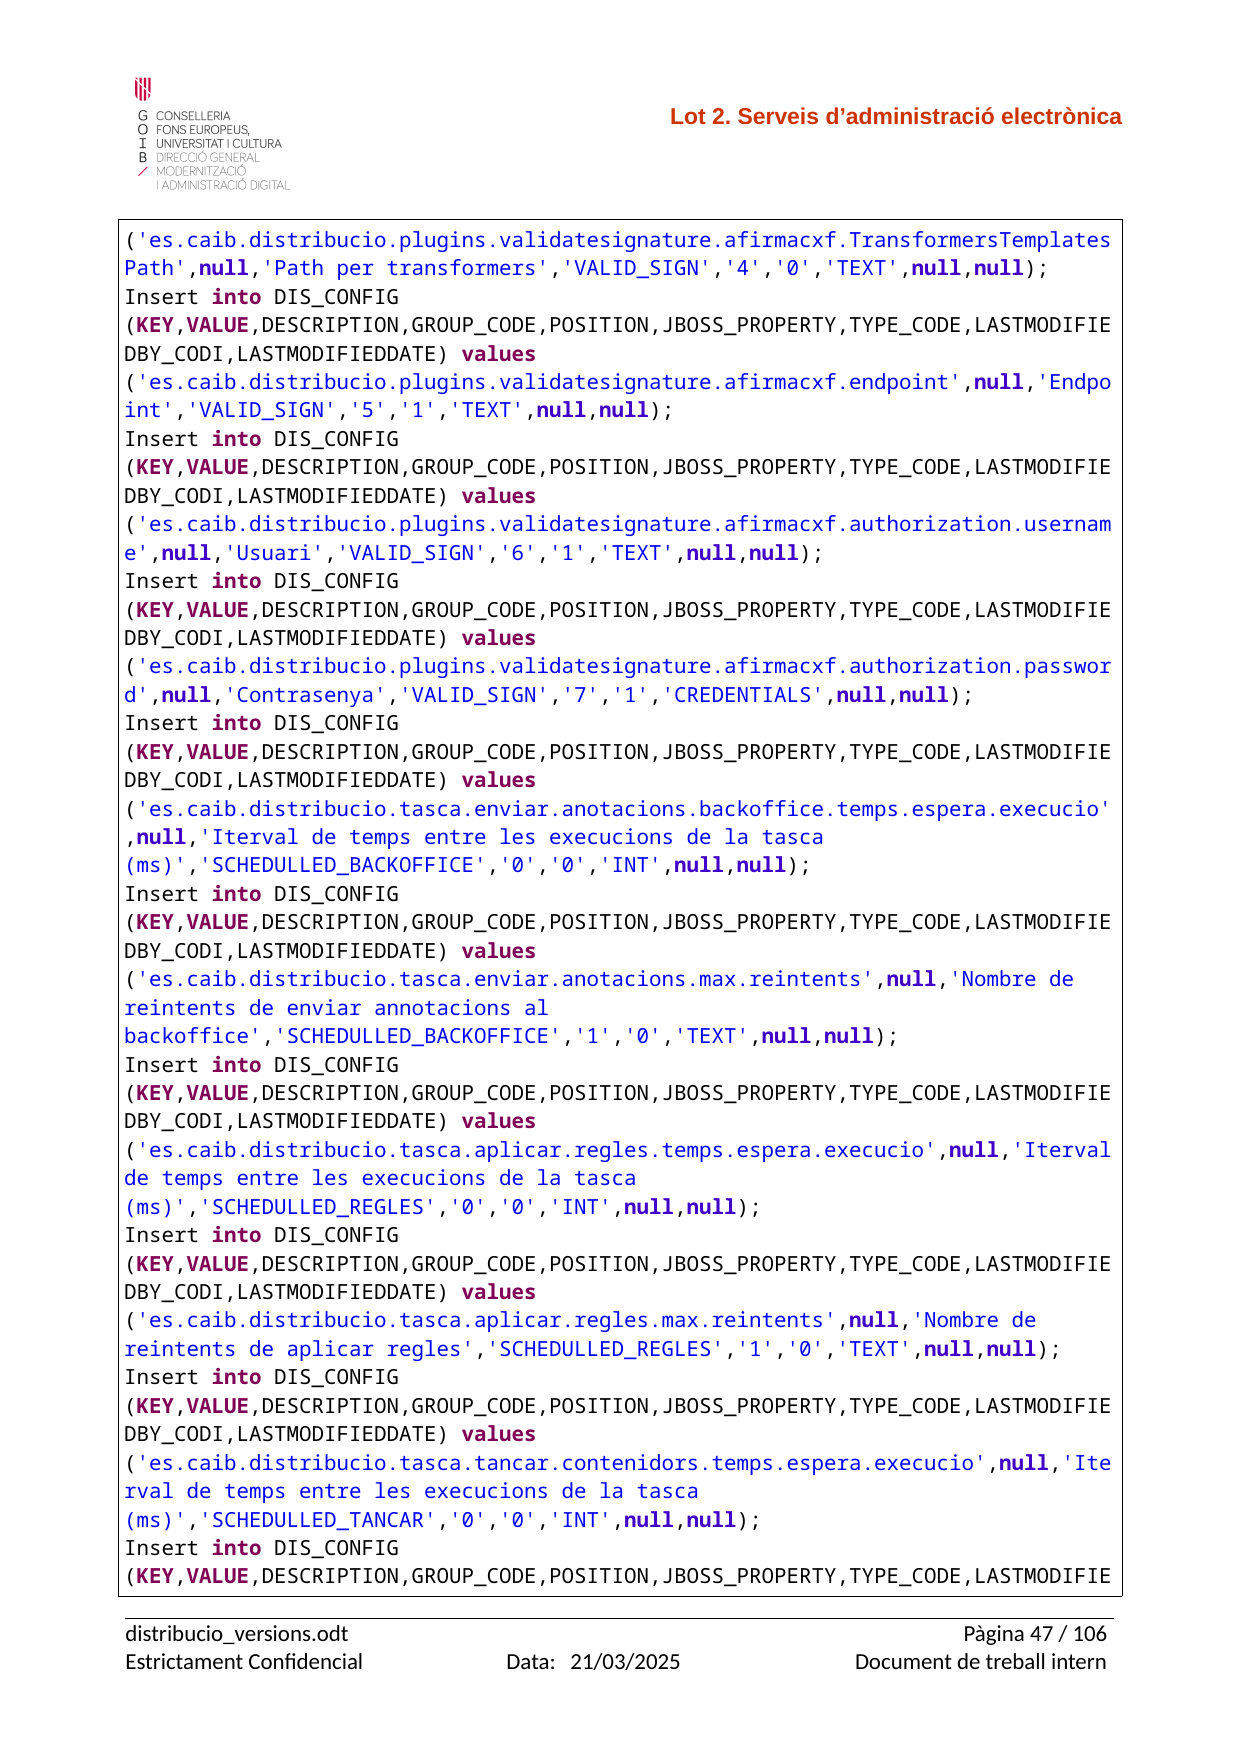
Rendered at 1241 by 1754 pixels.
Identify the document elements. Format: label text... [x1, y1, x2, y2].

table_header ('es.caib.distribucio.plugins.validatesignature.afirmacxf.TransformersTemplatesPath',null,'Path per transformers','VALID_SIGN','4','0','TEXT',null,null); Insert into DIS_CONFIG (KEY,VALUE,DESCRIPTION,GROUP_CODE,POSITION,JBOSS_PROPERTY,TYPE_CODE,LASTMODIFIEDBY_CODI,LASTMODIFIEDDATE) values ('es.caib.distribucio.plugins.validatesignature.afirmacxf.endpoint',null,'Endpoint','VALID_SIGN','5','1','TEXT',null,null); Insert into DIS_CONFIG (KEY,VALUE,DESCRIPTION,GROUP_CODE,POSITION,JBOSS_PROPERTY,TYPE_CODE,LASTMODIFIEDBY_CODI,LASTMODIFIEDDATE) values ('es.caib.distribucio.plugins.validatesignature.afirmacxf.authorization.username',null,'Usuari','VALID_SIGN','6','1','TEXT',null,null); Insert into DIS_CONFIG (KEY,VALUE,DESCRIPTION,GROUP_CODE,POSITION,JBOSS_PROPERTY,TYPE_CODE,LASTMODIFIEDBY_CODI,LASTMODIFIEDDATE) values ('es.caib.distribucio.plugins.validatesignature.afirmacxf.authorization.password',null,'Contrasenya','VALID_SIGN','7','1','CREDENTIALS',null,null); Insert into DIS_CONFIG (KEY,VALUE,DESCRIPTION,GROUP_CODE,POSITION,JBOSS_PROPERTY,TYPE_CODE,LASTMODIFIEDBY_CODI,LASTMODIFIEDDATE) values ('es.caib.distribucio.tasca.enviar.anotacions.backoffice.temps.espera.execucio',null,'Iterval de temps entre les execucions de la tasca (ms)','SCHEDULLED_BACKOFFICE','0','0','INT',null,null); Insert into DIS_CONFIG (KEY,VALUE,DESCRIPTION,GROUP_CODE,POSITION,JBOSS_PROPERTY,TYPE_CODE,LASTMODIFIEDBY_CODI,LASTMODIFIEDDATE) values ('es.caib.distribucio.tasca.enviar.anotacions.max.reintents',null,'Nombre de reintents de enviar annotacions al backoffice','SCHEDULLED_BACKOFFICE','1','0','TEXT',null,null); Insert into DIS_CONFIG (KEY,VALUE,DESCRIPTION,GROUP_CODE,POSITION,JBOSS_PROPERTY,TYPE_CODE,LASTMODIFIEDBY_CODI,LASTMODIFIEDDATE) values ('es.caib.distribucio.tasca.aplicar.regles.temps.espera.execucio',null,'Iterval de temps entre les execucions de la tasca (ms)','SCHEDULLED_REGLES','0','0','INT',null,null); Insert into DIS_CONFIG (KEY,VALUE,DESCRIPTION,GROUP_CODE,POSITION,JBOSS_PROPERTY,TYPE_CODE,LASTMODIFIEDBY_CODI,LASTMODIFIEDDATE) values ('es.caib.distribucio.tasca.aplicar.regles.max.reintents',null,'Nombre de reintents de aplicar regles','SCHEDULLED_REGLES','1','0','TEXT',null,null); Insert into DIS_CONFIG (KEY,VALUE,DESCRIPTION,GROUP_CODE,POSITION,JBOSS_PROPERTY,TYPE_CODE,LASTMODIFIEDBY_CODI,LASTMODIFIEDDATE) values ('es.caib.distribucio.tasca.tancar.contenidors.temps.espera.execucio',null,'Iterval de temps entre les execucions de la tasca (ms)','SCHEDULLED_TANCAR','0','0','INT',null,null); Insert into DIS_CONFIG (KEY,VALUE,DESCRIPTION,GROUP_CODE,POSITION,JBOSS_PROPERTY,TYPE_CODE,LASTMODIFIE [119, 220, 1122, 1596]
picture [126, 70, 299, 197]
